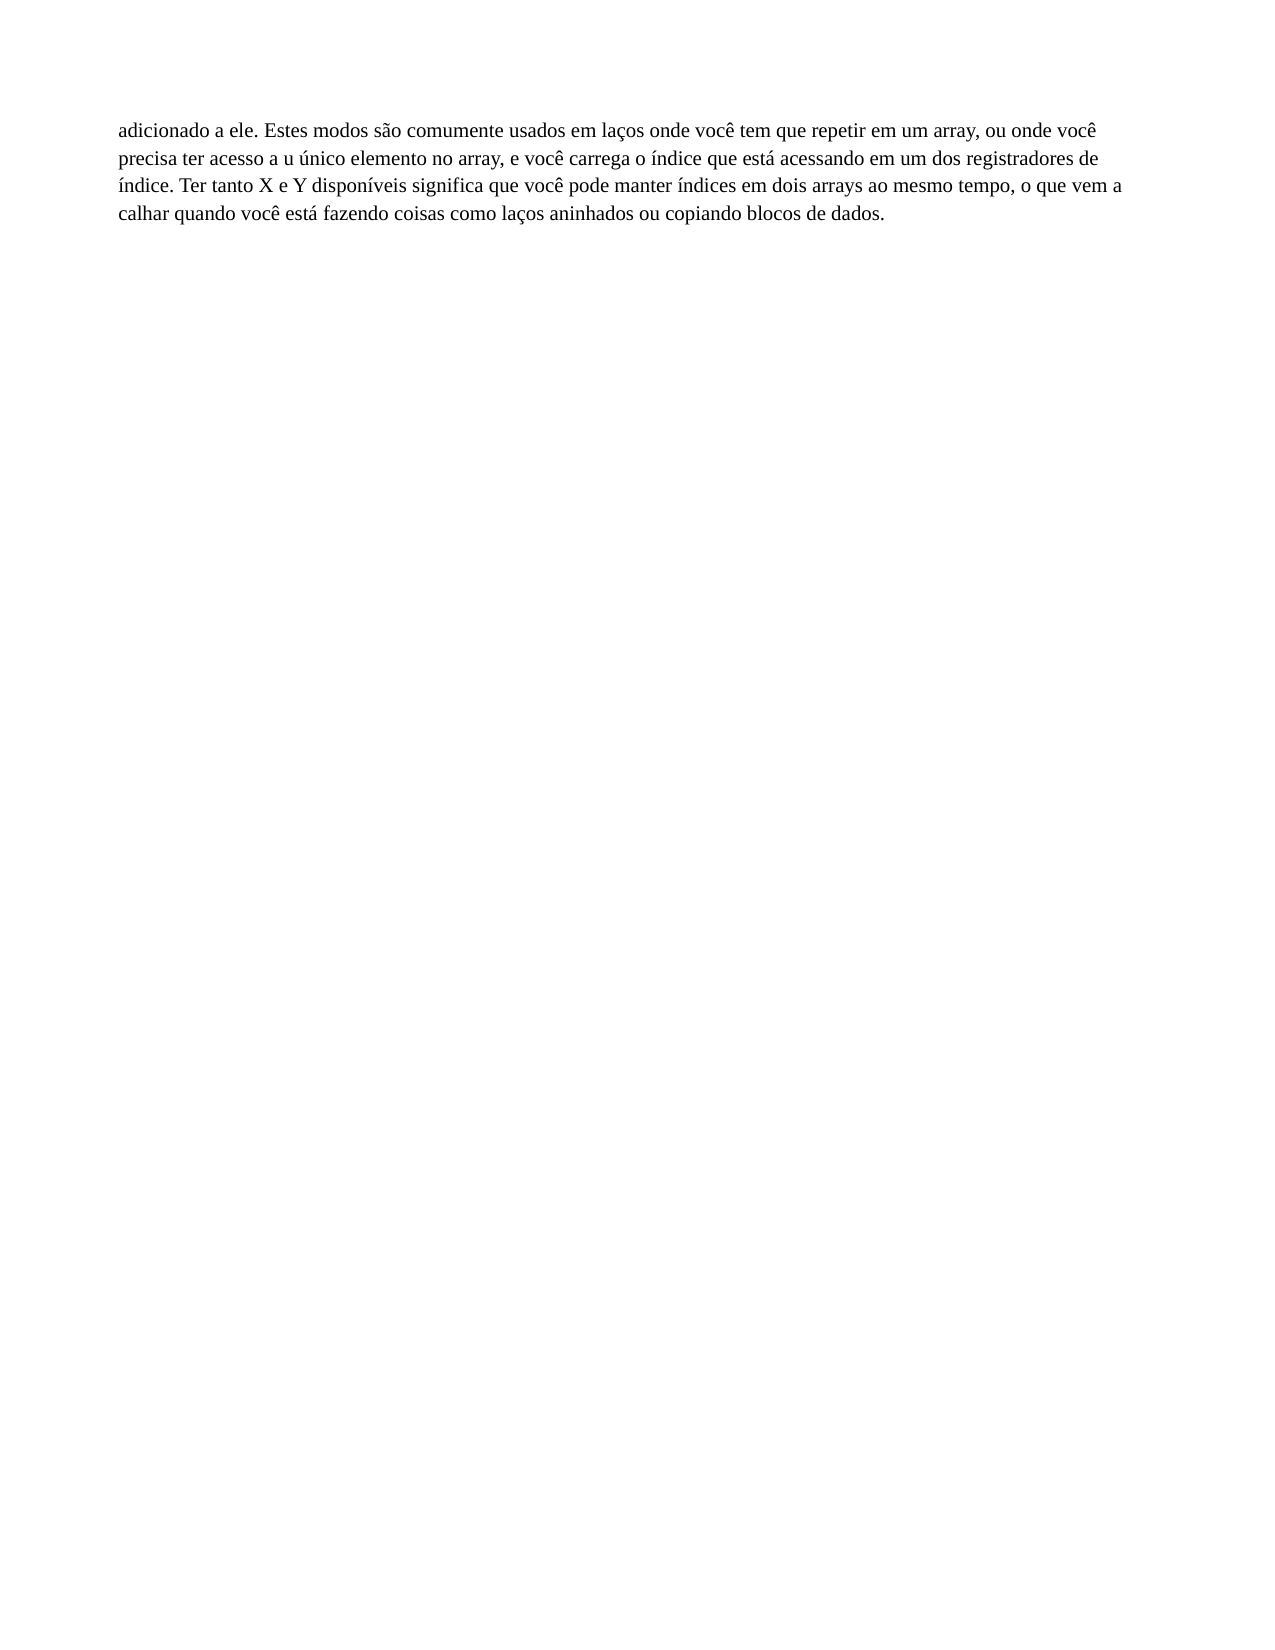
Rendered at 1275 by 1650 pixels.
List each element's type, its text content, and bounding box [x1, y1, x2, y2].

text adicionado a ele. Estes modos são comumente usados em laços onde você tem que repetir em um array, ou onde você precisa ter acesso a u único elemento no array, e você carrega o índice que está acessando em um dos registradores de índice. Ter tanto X e Y disponíveis significa que você pode manter índices em dois arrays ao mesmo tempo, o que vem a calhar quando você está fazendo coisas como laços aninhados ou copiando blocos de dados. [118, 118, 1157, 225]
